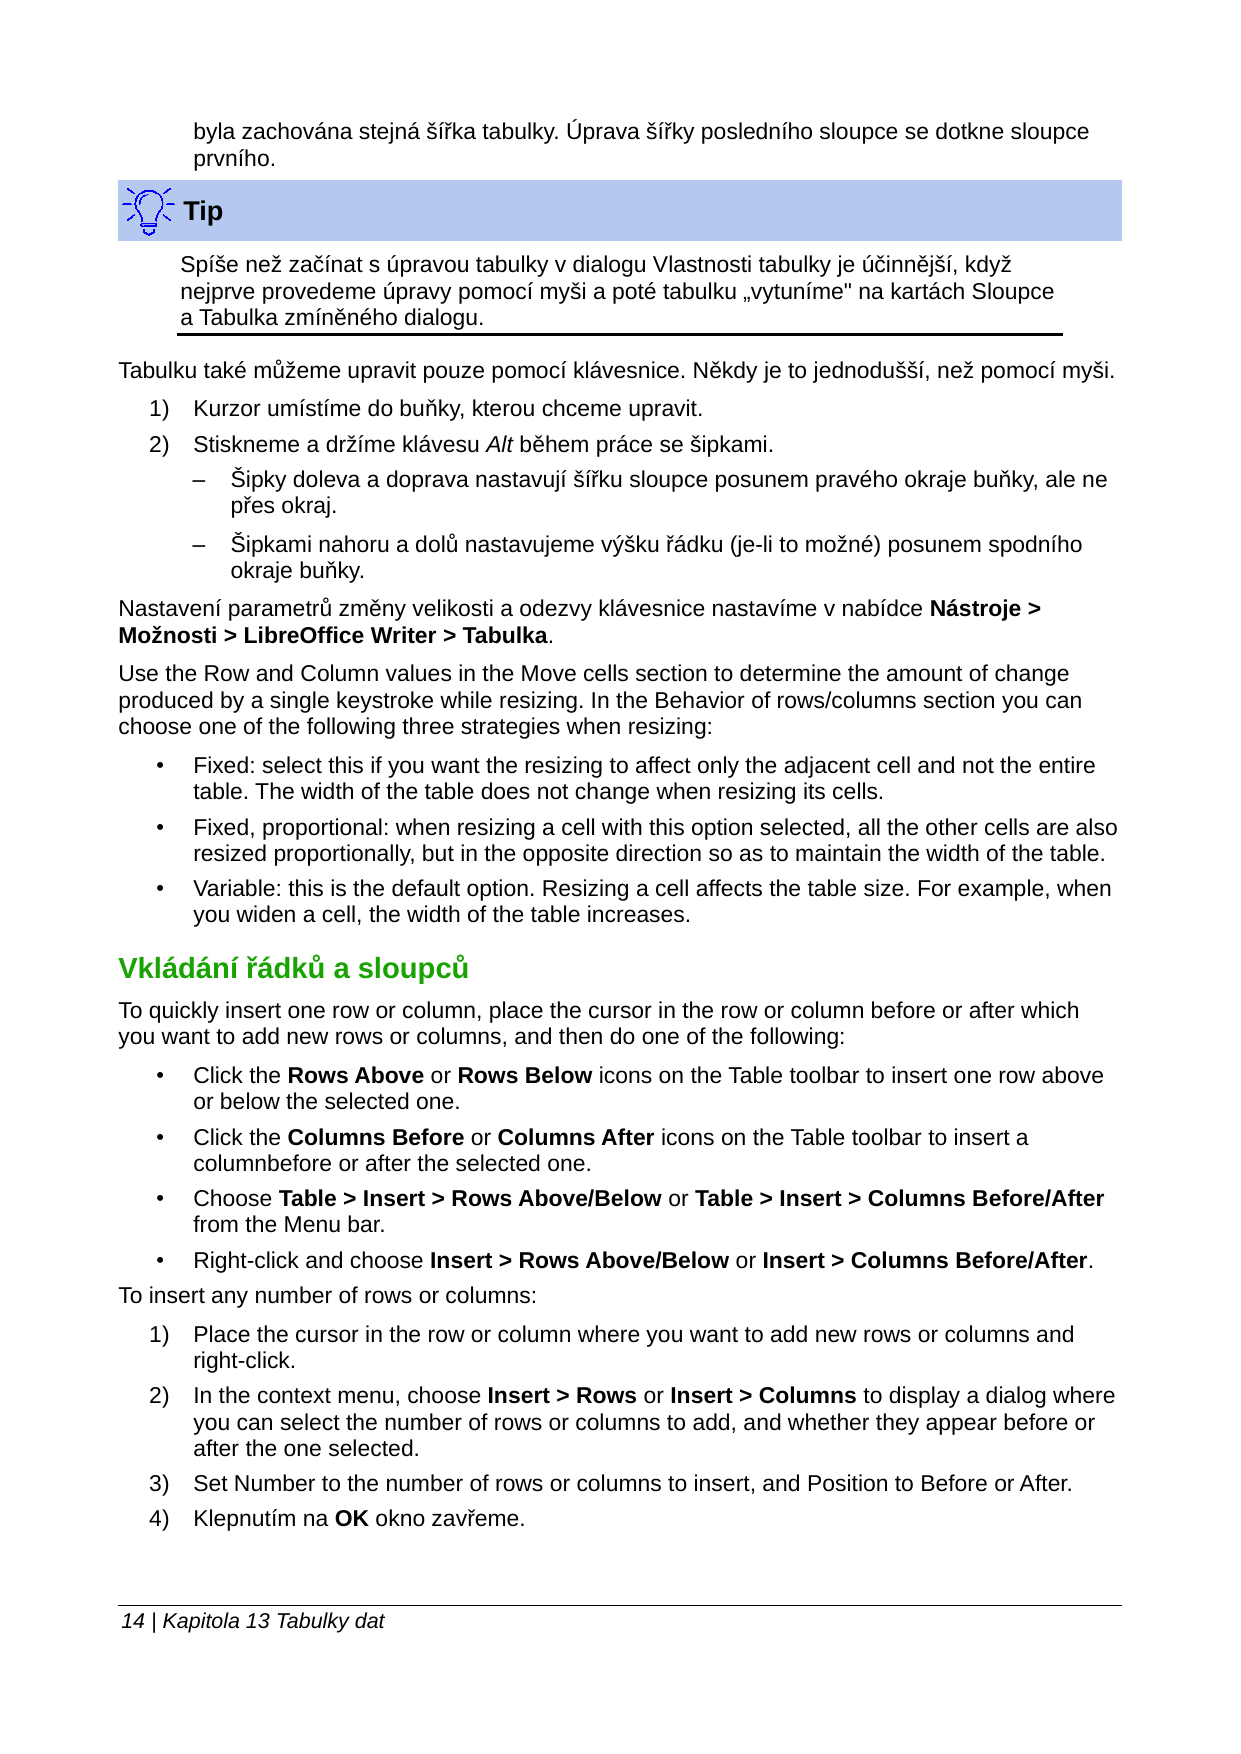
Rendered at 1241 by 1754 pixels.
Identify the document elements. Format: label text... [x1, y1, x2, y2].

text Spíše než začínat s úpravou tabulky v dialogu Vlastnosti tabulky je účinnější, když nejprve provedeme úpravy pomocí myši a poté tabulku „vytuníme" na kartách Sloupce a Tabulka zmíněného dialogu. [177, 248, 1063, 333]
text Nastavení parametrů změny velikosti a odezvy klávesnice nastavíme v nabídce Nástroje > Možnosti > LibreOffice Writer > Tabulka. [118, 595, 1122, 648]
list Stiskneme a držíme klávesu Alt během práce se šipkami. [169, 431, 1122, 457]
list Šipky doleva a doprava nastavují šířku sloupce posunem pravého okraje buňky, ale ne přes okraj. [192, 466, 1122, 518]
list Šipkami nahoru a dolů nastavujeme výšku řádku (je-li to možné) posunem spodního okraje buňky. [192, 531, 1122, 583]
subtitle Vkládání řádků a sloupců [118, 951, 1122, 985]
list byla zachována stejná šířka tabulky. Úprava šířky posledního sloupce se dotkne sloupce prvního. [156, 118, 1122, 171]
list Right-click and choose Insert > Rows Above/Below or Insert > Columns Before/After. [156, 1247, 1122, 1273]
list Tabulku také můžeme upravit pouze pomocí klávesnice. Někdy je to jednodušší, než pomocí myši. [118, 357, 1122, 383]
list Fixed, proportional: when resizing a cell with this option selected, all the other cells are also resized proportionally, but in the opposite direction so as to maintain the width of the table. [156, 813, 1122, 866]
list Klepnutím na OK okno zavřeme. [169, 1505, 1122, 1532]
list Place the cursor in the row or column where you want to add new rows or columns and right-click. [169, 1321, 1122, 1373]
list Set Number to the number of rows or columns to insert, and Position to Before or After. [169, 1470, 1122, 1497]
list Choose Table > Insert > Rows Above/Below or Table > Insert > Columns Before/After from the Menu bar. [156, 1185, 1122, 1238]
list In the context menu, choose Insert > Rows or Insert > Columns to display a dialog where you can select the number of rows or columns to add, and whether they appear before or after the one selected. [169, 1382, 1122, 1461]
text Use the Row and Column values in the Move cells section to determine the amount of change produced by a single keystroke while resizing. In the Behavior of rows/columns section you can choose one of the following three strategies when resizing: [118, 660, 1122, 739]
list Click the Rows Above or Rows Below icons on the Table toolbar to insert one row above or below the selected one. [156, 1062, 1122, 1115]
list To quickly insert one row or column, place the cursor in the row or column before or after which you want to add new rows or columns, and then do one of the following: [118, 997, 1122, 1049]
subtitle Tip [118, 180, 1122, 241]
picture [119, 180, 179, 240]
list Click the Columns Before or Columns After icons on the Table toolbar to insert a columnbefore or after the selected one. [156, 1123, 1122, 1176]
list To insert any number of rows or columns: [118, 1282, 1122, 1308]
list Variable: this is the default option. Resizing a cell affects the table size. For example, when you widen a cell, the width of the table increases. [156, 875, 1122, 928]
list Kurzor umístíme do buňky, kterou chceme upravit. [169, 395, 1122, 422]
list Fixed: select this if you want the resizing to affect only the adjacent cell and not the entire table. The width of the table does not change when resizing its cells. [156, 752, 1122, 805]
